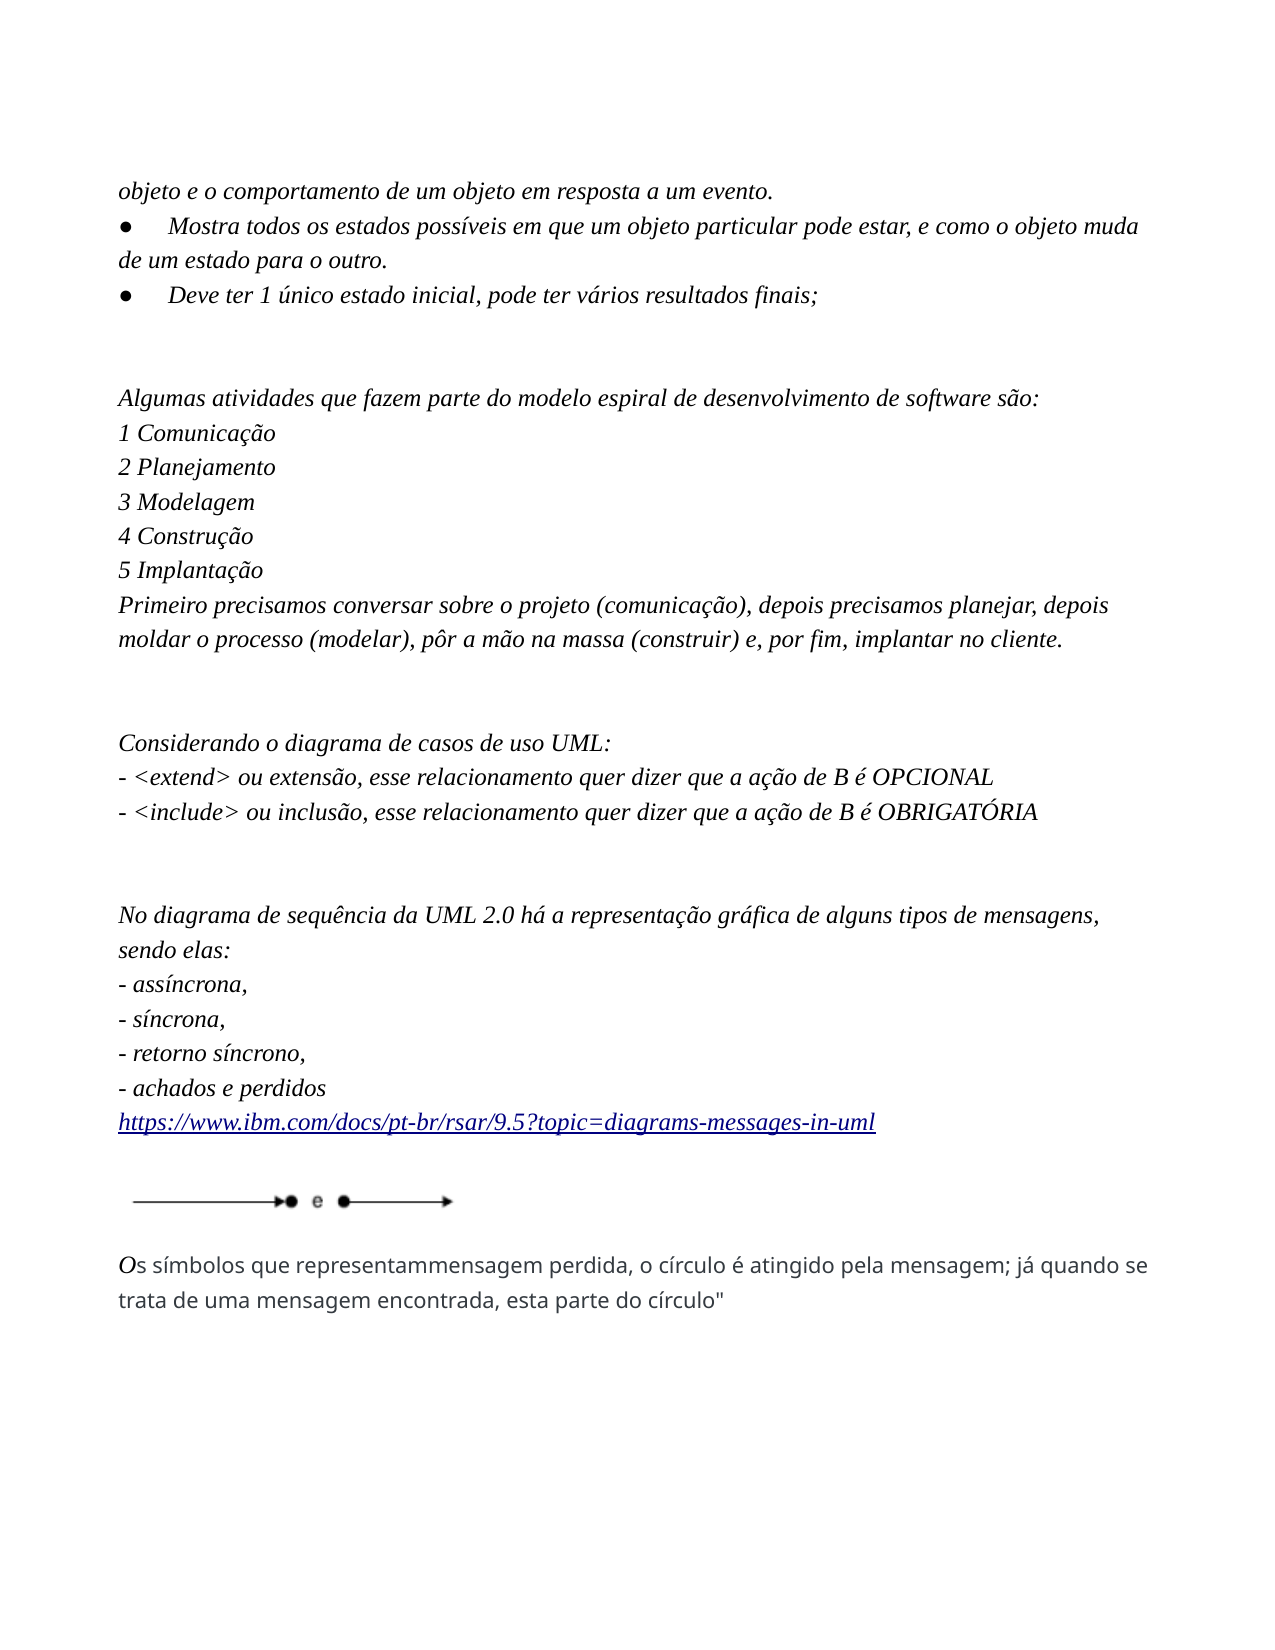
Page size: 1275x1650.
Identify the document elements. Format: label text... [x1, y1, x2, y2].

text Os símbolos que representammensagem perdida, o círculo é atingido pela mensagem; já quando se trata de uma mensagem encontrada, esta parte do círculo" [118, 1247, 1157, 1319]
picture [118, 1156, 470, 1244]
text objeto e o comportamento de um objeto em resposta a um evento. ● Mostra todos os estados possíveis em que um objeto particular pode estar, e como o objeto muda de um estado para o outro. ● Deve ter 1 único estado inicial, pode ter vários resultados finais; Algumas atividades que fazem parte do modelo espiral de desenvolvimento de software são: 1 Comunicação 2 Planejamento 3 Modelagem 4 Construção 5 Implantação Primeiro precisamos conversar sobre o projeto (comunicação), depois precisamos planejar, depois moldar o processo (modelar), pôr a mão na massa (construir) e, por fim, implantar no cliente. Considerando o diagrama de casos de uso UML: - <extend> ou extensão, esse relacionamento quer dizer que a ação de B é OPCIONAL - <include> ou inclusão, esse relacionamento quer dizer que a ação de B é OBRIGATÓRIA No diagrama de sequência da UML 2.0 há a representação gráfica de alguns tipos de mensagens, sendo elas: - assíncrona, - síncrona, - retorno síncrono, - achados e perdidos https://www.ibm.com/docs/pt-br/rsar/9.5?topic=diagrams-messages-in-uml [118, 176, 1157, 1136]
